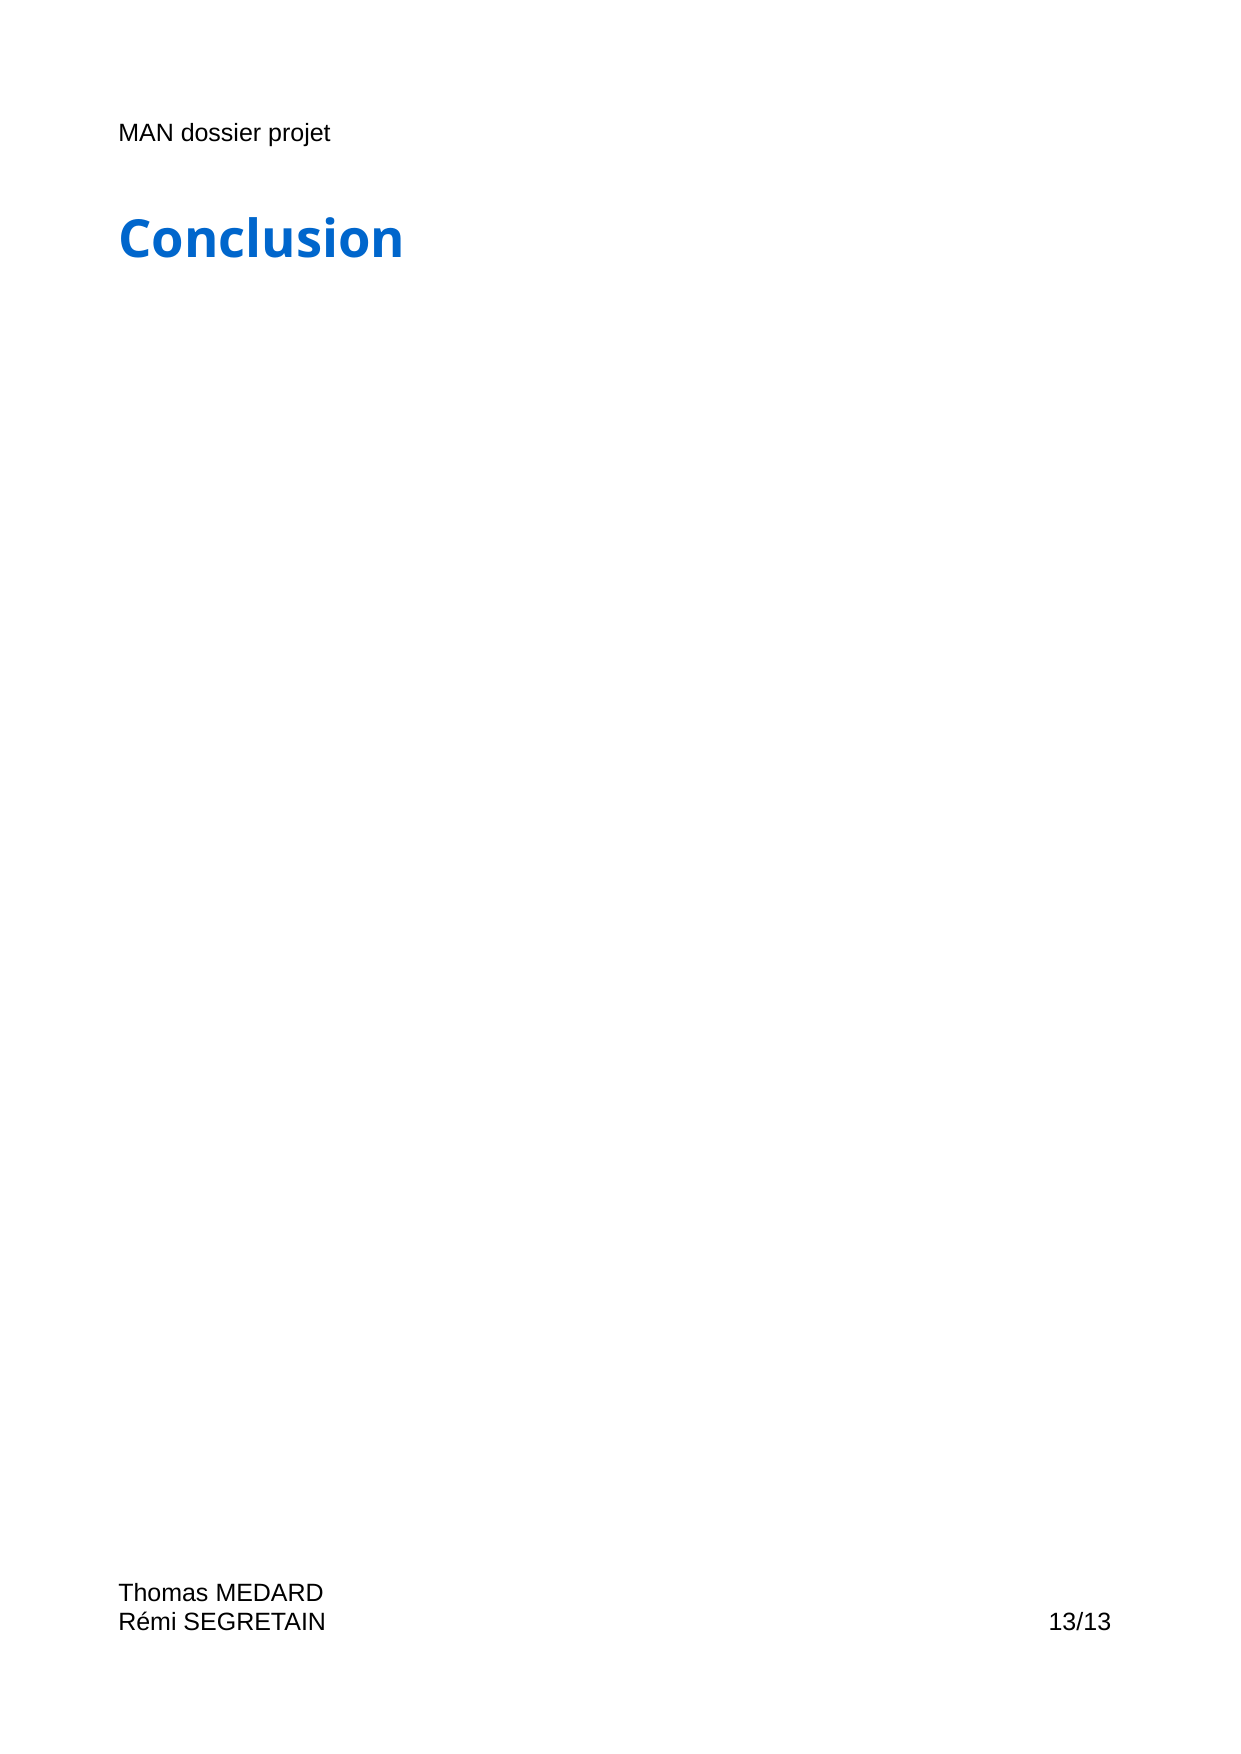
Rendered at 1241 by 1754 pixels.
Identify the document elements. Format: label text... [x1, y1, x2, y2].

subtitle Conclusion [118, 201, 1122, 273]
